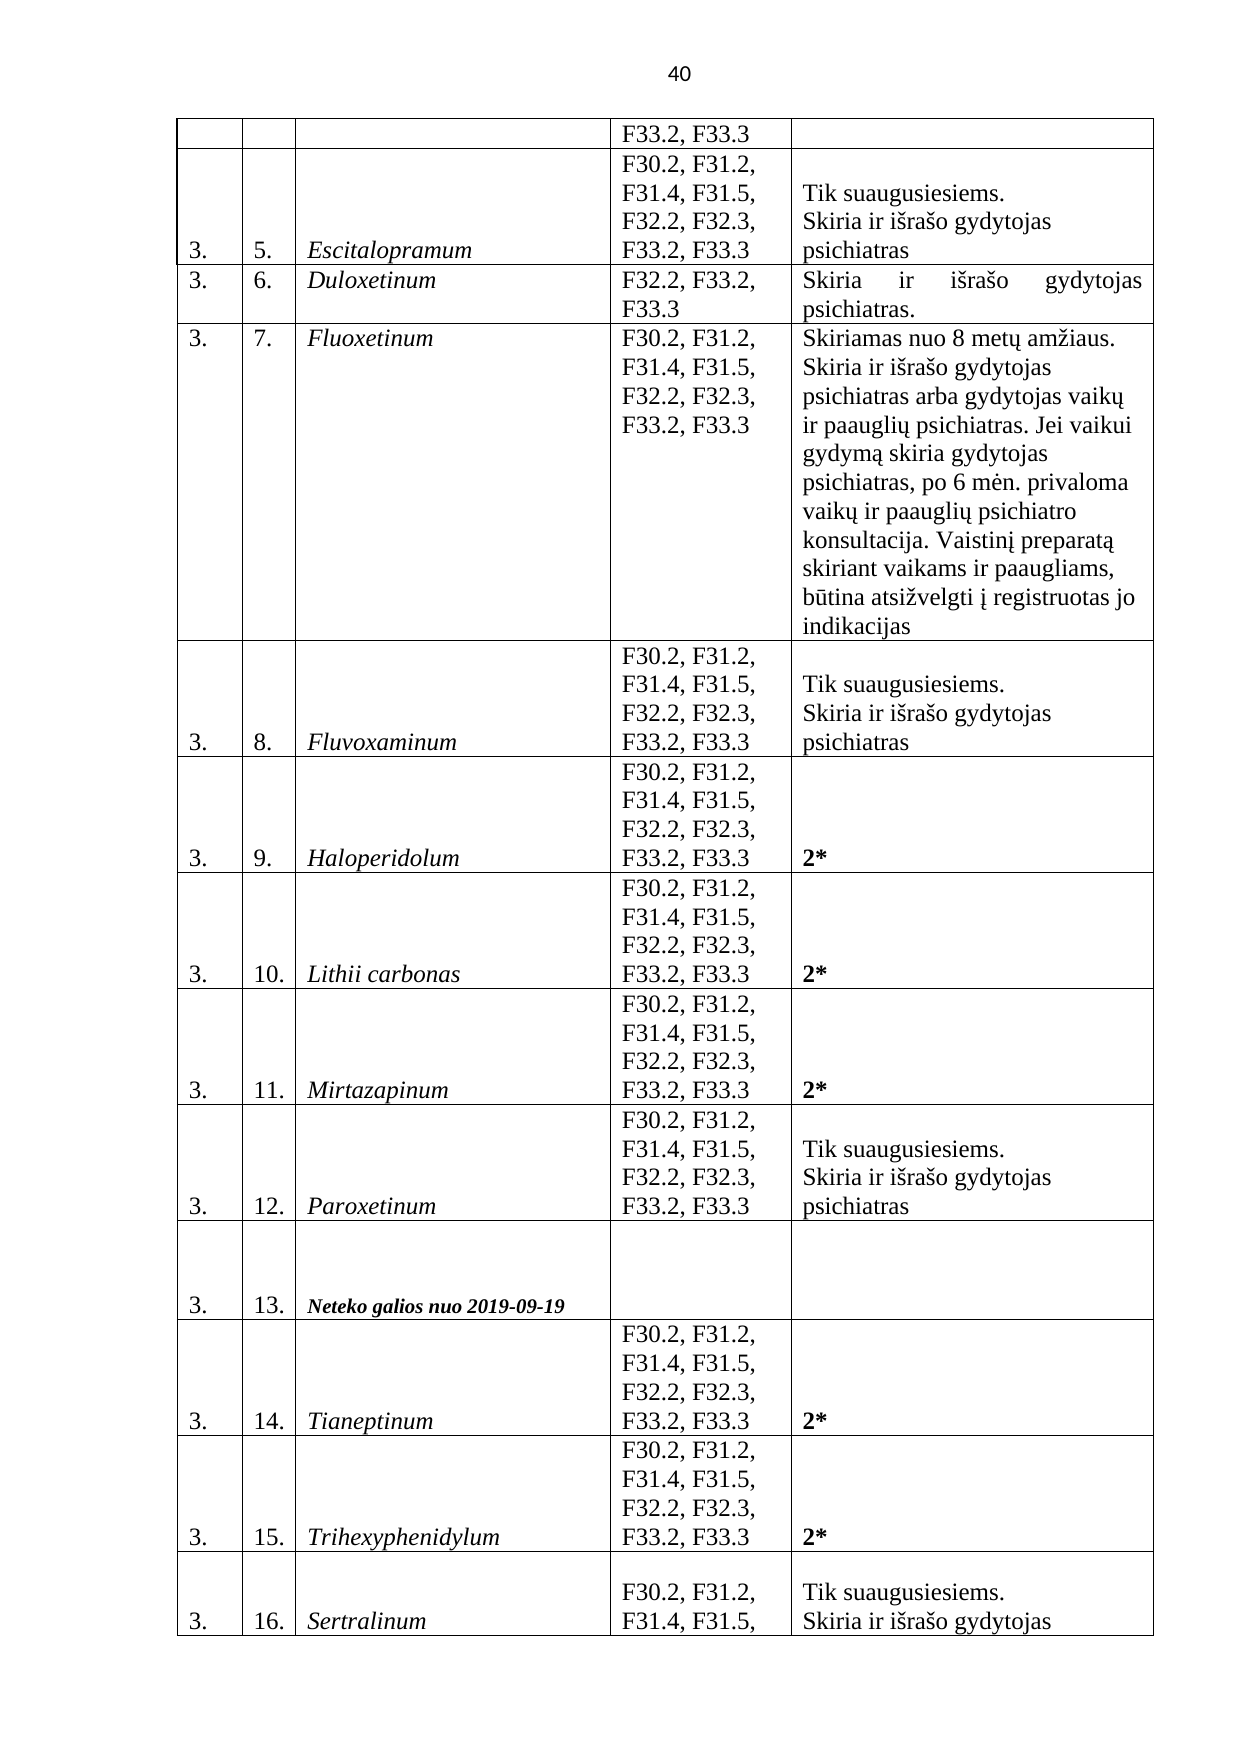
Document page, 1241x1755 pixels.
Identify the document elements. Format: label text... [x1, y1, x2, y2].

table_cell F33.2, F33.3 [611, 119, 791, 148]
table_cell Lithii carbonas [296, 873, 610, 988]
table_cell 3. [178, 641, 242, 756]
table_cell 3. [178, 757, 242, 872]
table_cell 3. [178, 1320, 242, 1434]
table_cell [243, 119, 295, 148]
table_cell Paroxetinum [296, 1105, 610, 1220]
table_cell 3. [178, 989, 242, 1104]
table_cell F30.2, F31.2, F31.4, F31.5, F32.2, F32.3, F33.2, F33.3 [611, 989, 791, 1104]
table_cell Skiria ir išrašo gydytojas psichiatras. [792, 265, 1153, 322]
table_cell F32.2, F33.2, F33.3 [611, 265, 791, 322]
table_cell 2* [792, 1320, 1153, 1434]
table_cell [611, 1221, 791, 1318]
table_cell Mirtazapinum [296, 989, 610, 1104]
table_cell [792, 119, 1153, 148]
table_cell F30.2, F31.2, F31.4, F31.5, F32.2, F32.3, F33.2, F33.3 [611, 149, 791, 264]
table_cell 3. [178, 324, 242, 640]
table_cell [178, 119, 242, 148]
table_cell 2* [792, 757, 1153, 872]
table_cell 2* [792, 1436, 1153, 1551]
table_cell Fluvoxaminum [296, 641, 610, 756]
table_cell 9. [243, 757, 295, 872]
table_cell Tik suaugusiesiems. Skiria ir išrašo gydytojas psichiatras [792, 1105, 1153, 1220]
table_cell 7. [243, 324, 295, 640]
table_cell 14. [243, 1320, 295, 1434]
table_cell 3. [178, 1436, 242, 1551]
table_cell Escitalopramum [296, 149, 610, 264]
table_cell F30.2, F31.2, F31.4, F31.5, F32.2, F32.3, F33.2, F33.3 [611, 1436, 791, 1551]
table_cell Neteko galios nuo 2019-09-19 [296, 1221, 610, 1318]
table_cell 12. [243, 1105, 295, 1220]
table_cell 15. [243, 1436, 295, 1551]
table_cell 3. [178, 1552, 242, 1635]
table_cell F30.2, F31.2, F31.4, F31.5, F32.2, F32.3, F33.2, F33.3 [611, 641, 791, 756]
table_cell F30.2, F31.2, F31.4, F31.5, F32.2, F32.3, F33.2, F33.3 [611, 757, 791, 872]
table_cell 16. [243, 1552, 295, 1635]
table_cell Tik suaugusiesiems. Skiria ir išrašo gydytojas [792, 1552, 1153, 1635]
table_cell Tianeptinum [296, 1320, 610, 1434]
table_cell 3. [178, 873, 242, 988]
table_cell F30.2, F31.2, F31.4, F31.5, F32.2, F32.3, F33.2, F33.3 [611, 324, 791, 640]
table_cell Tik suaugusiesiems. Skiria ir išrašo gydytojas psichiatras [792, 641, 1153, 756]
table_cell 13. [243, 1221, 295, 1318]
table_cell Duloxetinum [296, 265, 610, 322]
table_cell Fluoxetinum [296, 324, 610, 640]
table_cell Skiriamas nuo 8 metų amžiaus. Skiria ir išrašo gydytojas psichiatras arba gydytojas vaikų ir paauglių psichiatras. Jei vaikui gydymą skiria gydytojas psichiatras, po 6 mėn. privaloma vaikų ir paauglių psichiatro konsultacija. Vaistinį preparatą skiriant vaikams ir paaugliams, būtina atsižvelgti į registruotas jo indikacijas [792, 324, 1153, 640]
table_cell F30.2, F31.2, F31.4, F31.5, [611, 1552, 791, 1635]
table_cell 3. [178, 265, 242, 322]
table_cell Haloperidolum [296, 757, 610, 872]
table_cell Tik suaugusiesiems. Skiria ir išrašo gydytojas psichiatras [792, 149, 1153, 264]
table_cell [296, 119, 610, 148]
table_cell F30.2, F31.2, F31.4, F31.5, F32.2, F32.3, F33.2, F33.3 [611, 1105, 791, 1220]
table_cell 3. [178, 149, 242, 264]
table_cell 11. [243, 989, 295, 1104]
table_cell [792, 1221, 1153, 1318]
table_cell 6. [243, 265, 295, 322]
table_cell Trihexyphenidylum [296, 1436, 610, 1551]
table_cell F30.2, F31.2, F31.4, F31.5, F32.2, F32.3, F33.2, F33.3 [611, 873, 791, 988]
table_cell 5. [243, 149, 295, 264]
table_cell 3. [178, 1221, 242, 1318]
table_cell F30.2, F31.2, F31.4, F31.5, F32.2, F32.3, F33.2, F33.3 [611, 1320, 791, 1434]
table_cell Sertralinum [296, 1552, 610, 1635]
table_cell 3. [178, 1105, 242, 1220]
table_cell 2* [792, 873, 1153, 988]
table_cell 8. [243, 641, 295, 756]
table_cell 10. [243, 873, 295, 988]
table_cell 2* [792, 989, 1153, 1104]
